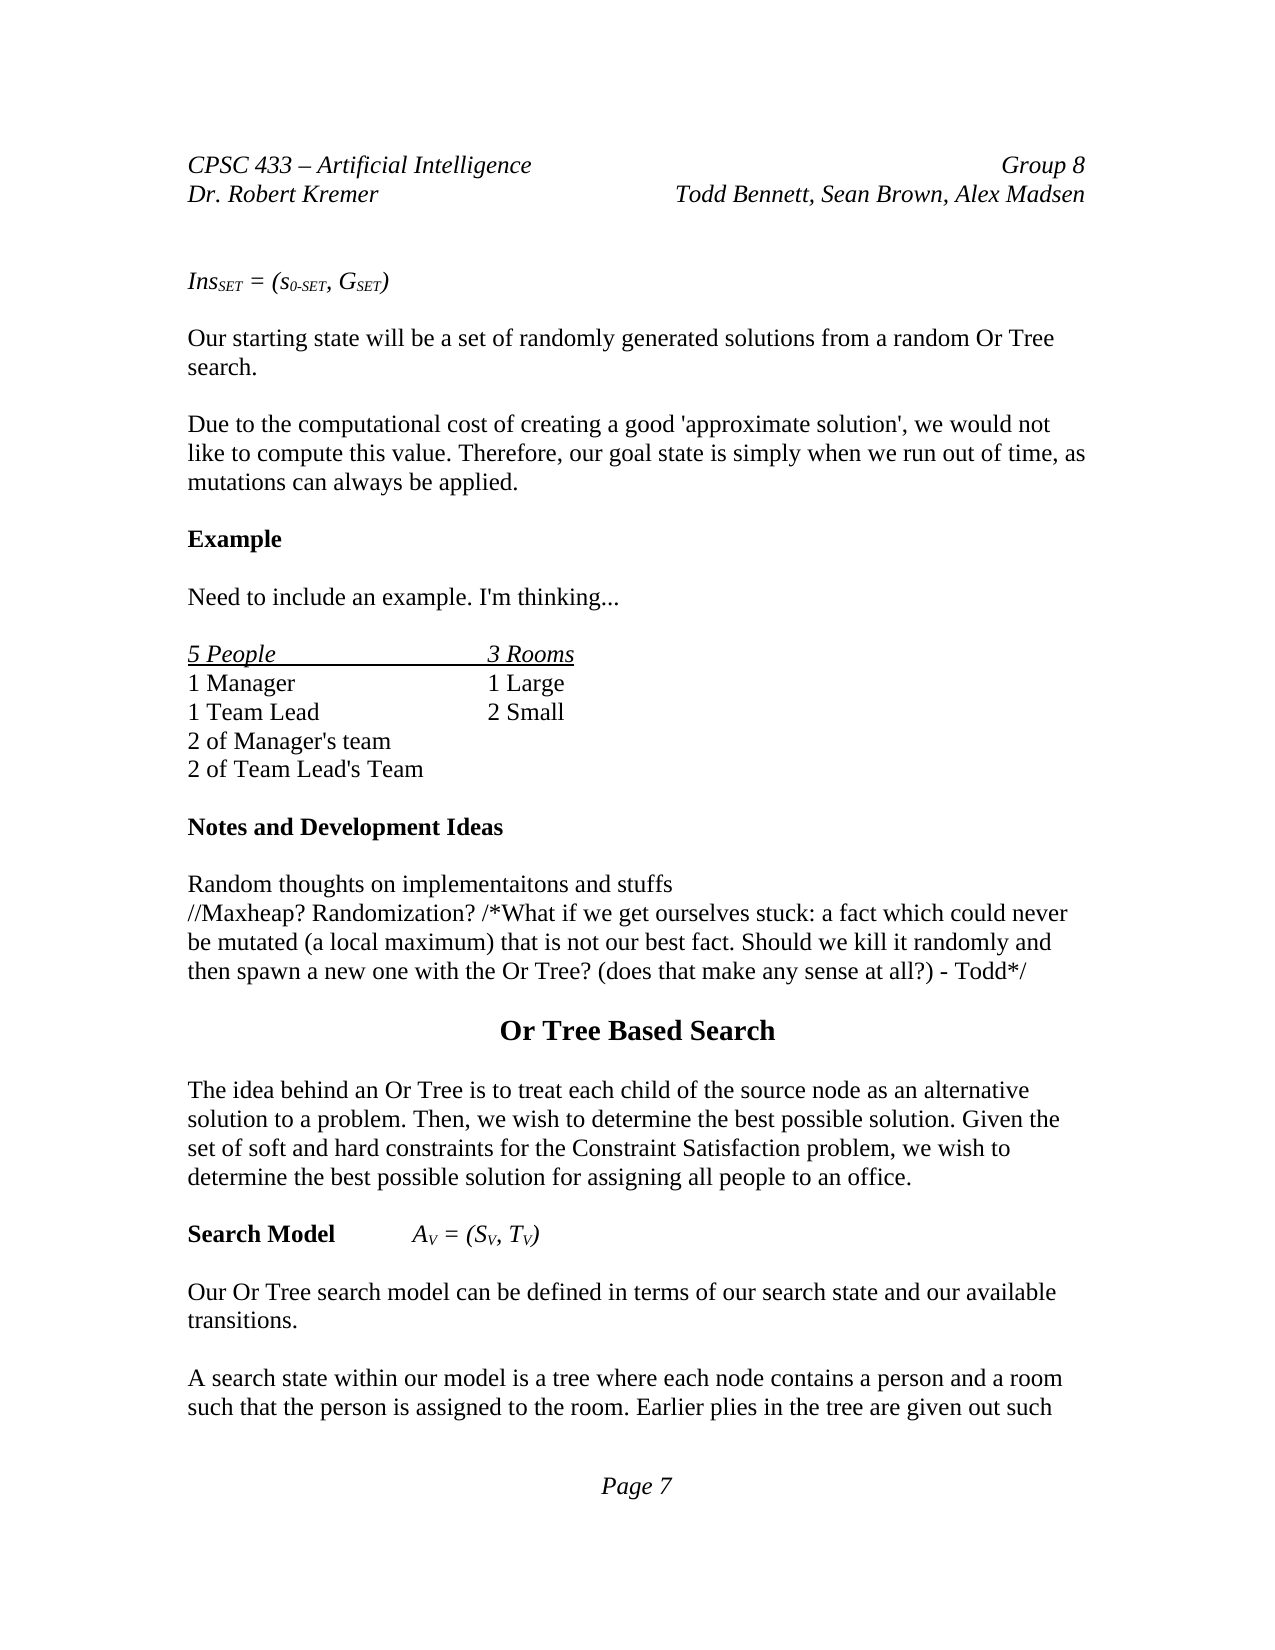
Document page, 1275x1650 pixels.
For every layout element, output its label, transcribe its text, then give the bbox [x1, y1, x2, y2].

text Our Or Tree search model can be defined in terms of our search state and our available transitions. [187, 1277, 1087, 1334]
text Due to the computational cost of creating a good 'approximate solution', we would not like to compute this value. Therefore, our goal state is simply when we run out of time, as mutations can always be applied. [187, 409, 1087, 496]
text 2 of Manager's team [187, 726, 1087, 754]
text The idea behind an Or Tree is to treat each child of the source node as an alternative solution to a problem. Then, we wish to determine the best possible solution. Given the set of soft and hard constraints for the Constraint Satisfaction problem, we wish to determine the best possible solution for assigning all people to an office. [187, 1076, 1087, 1191]
text Notes and Development Ideas [187, 812, 1087, 841]
text Example [187, 524, 1087, 553]
text 1 Manager 1 Large [187, 668, 1087, 697]
text A search state within our model is a tree where each node contains a person and a room such that the person is assigned to the room. Earlier plies in the tree are given out such [187, 1363, 1087, 1421]
text Or Tree Based Search [187, 1013, 1087, 1047]
text 2 of Team Lead's Team [187, 754, 1087, 783]
text //Maxheap? Randomization? /*What if we get ourselves stuck: a fact which could never be mutated (a local maximum) that is not our best fact. Should we kill it randomly and then spawn a new one with the Or Tree? (does that make any sense at all?) - Todd*/ [187, 898, 1087, 984]
text Our starting state will be a set of randomly generated solutions from a random Or Tree search. [187, 323, 1087, 381]
text Search Model AV = (SV, TV) [187, 1219, 1087, 1248]
text InsSET = (s0-SET, GSET) [187, 266, 1087, 294]
text Random thoughts on implementaitons and stuffs [187, 869, 1087, 898]
text Need to include an example. I'm thinking... [187, 582, 1087, 611]
text 5 People 3 Rooms [187, 639, 1087, 668]
text 1 Team Lead 2 Small [187, 697, 1087, 726]
